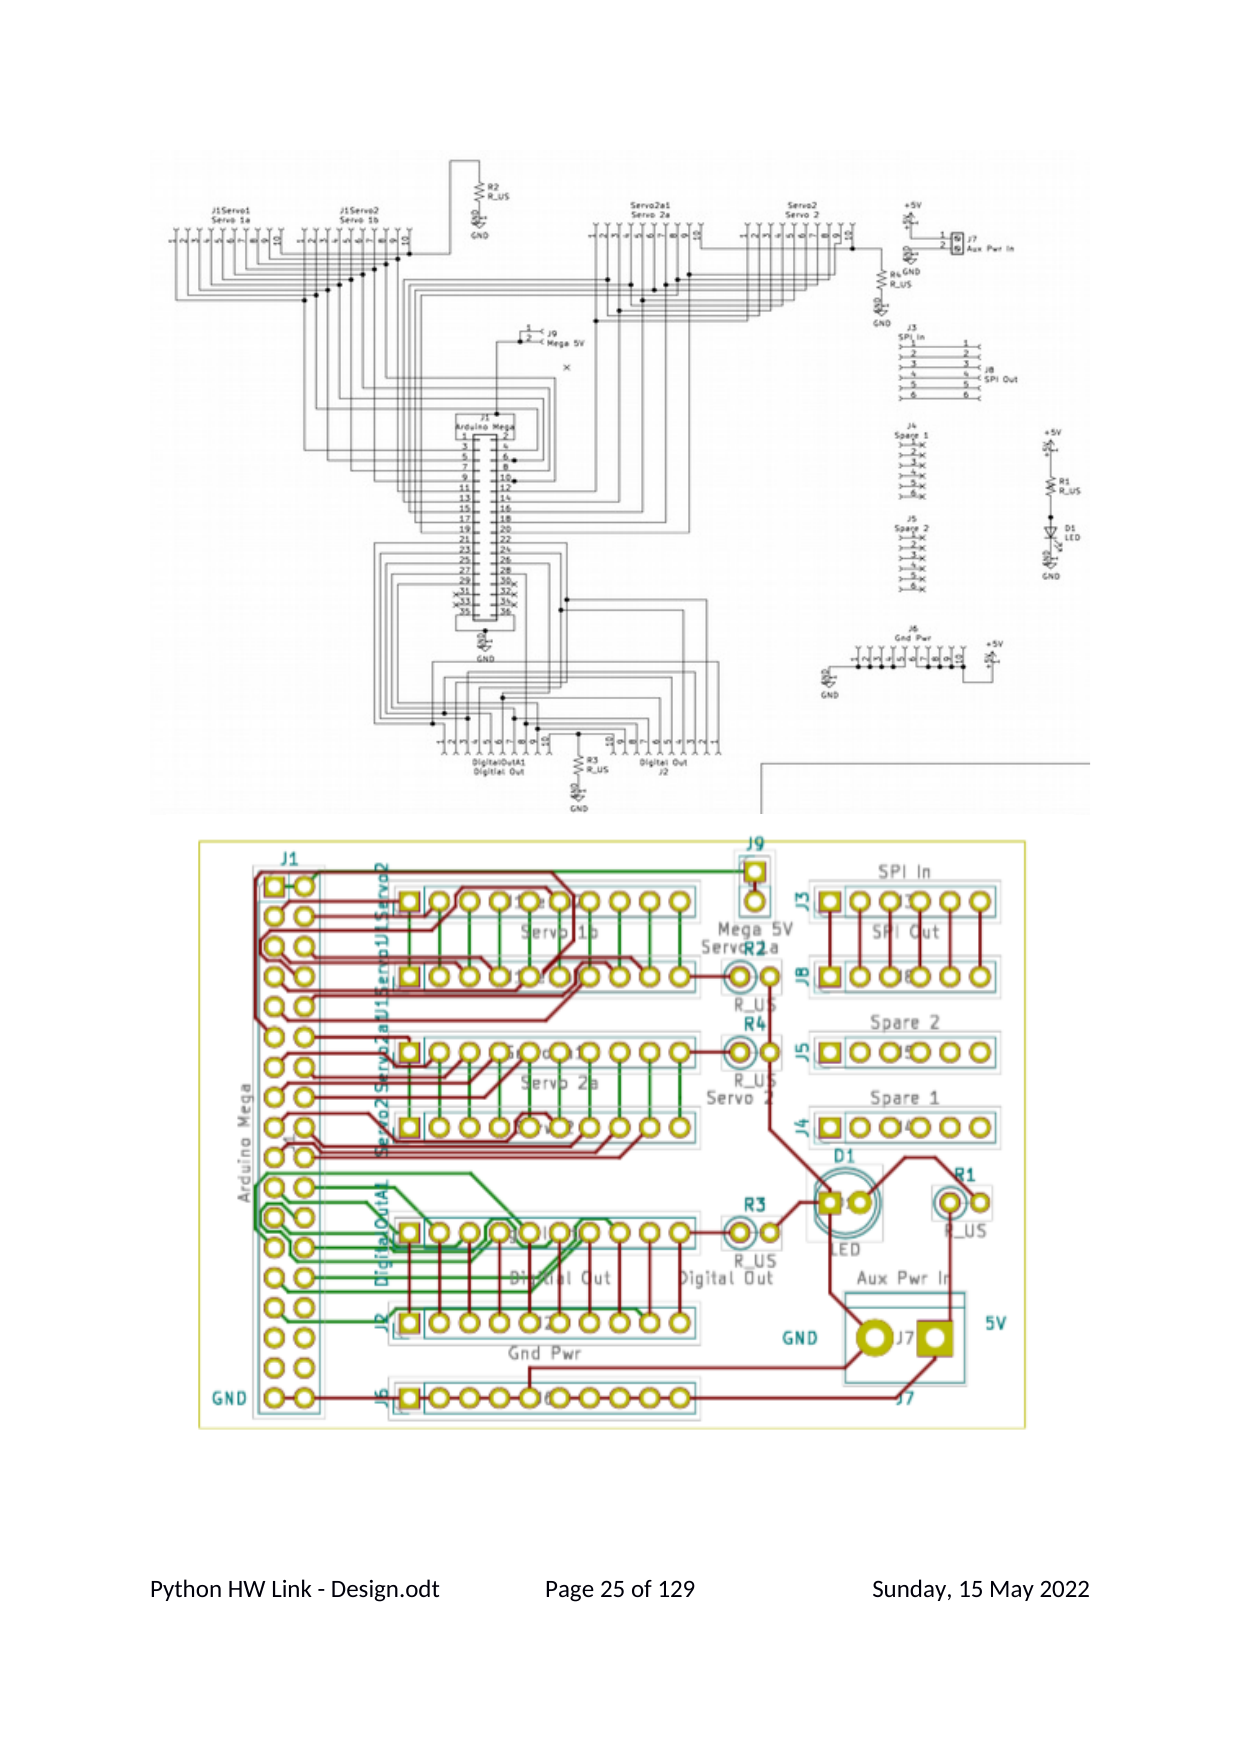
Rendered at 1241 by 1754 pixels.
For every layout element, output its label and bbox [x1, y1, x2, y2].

picture [150, 150, 1091, 1479]
